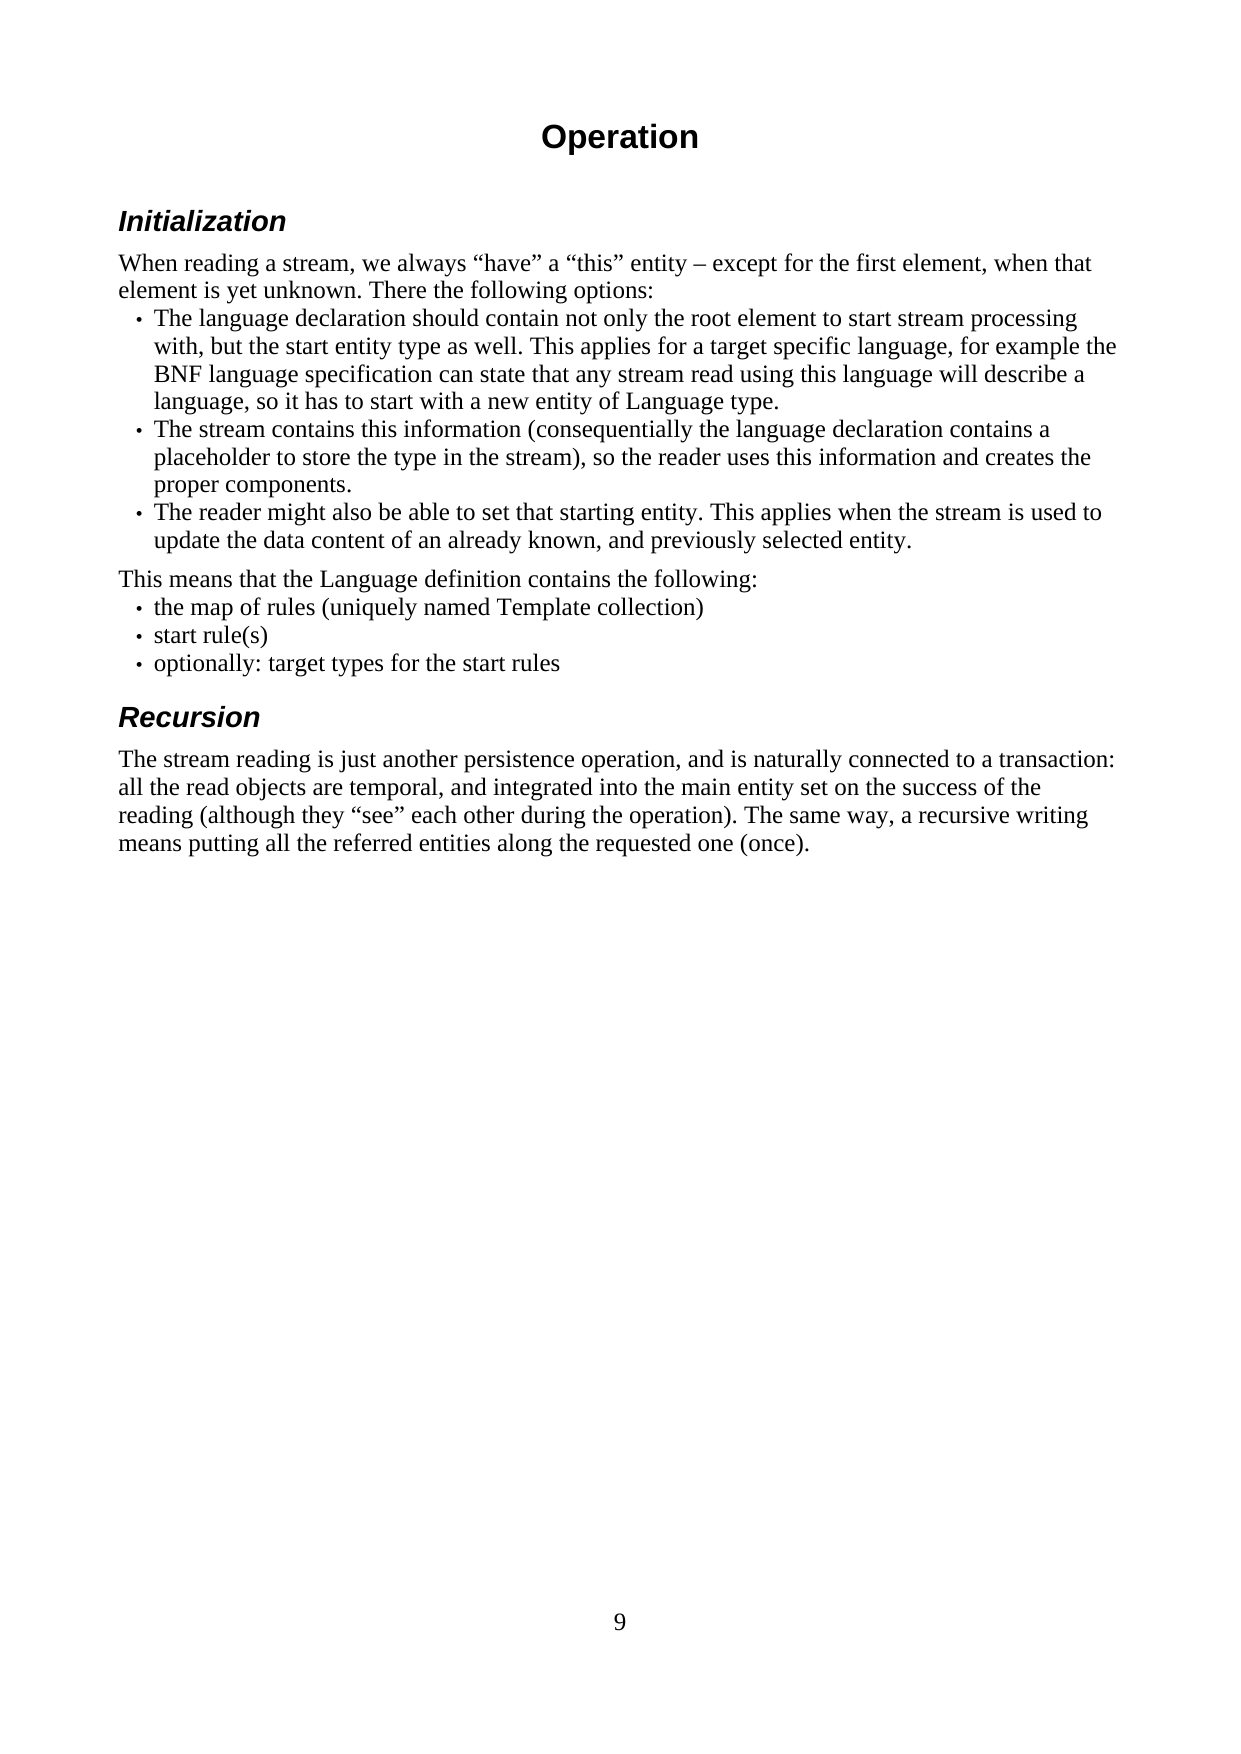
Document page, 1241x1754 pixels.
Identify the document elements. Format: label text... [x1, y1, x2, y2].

text When reading a stream, we always “have” a “this” entity – except for the first element, when that element is yet unknown. There the following options: [118, 249, 1122, 304]
text The stream reading is just another persistence operation, and is naturally connected to a transaction: all the read objects are temporal, and integrated into the main entity set on the success of the reading (although they “see” each other during the operation). The same way, a recursive writing means putting all the referred entities along the requested one (once). [118, 746, 1122, 856]
list The language declaration should contain not only the root element to start stream processing with, but the start entity type as well. This applies for a target specific language, for example the BNF language specification can state that any stream read using this language will describe a language, so it has to start with a new entity of Language type. [136, 304, 1122, 415]
subtitle Operation [118, 118, 1122, 156]
subtitle Recursion [118, 701, 1122, 734]
subtitle Initialization [118, 204, 1122, 237]
list The reader might also be able to set that starting entity. This applies when the stream is used to update the data content of an already known, and previously selected entity. [136, 498, 1122, 554]
list optionally: target types for the start rules [136, 649, 1122, 676]
list start rule(s) [136, 621, 1122, 649]
text This means that the Language definition contains the following: [118, 566, 1122, 593]
list The stream contains this information (consequentially the language declaration contains a placeholder to store the type in the stream), so the reader uses this information and creates the proper components. [136, 415, 1122, 498]
list the map of rules (uniquely named Template collection) [136, 593, 1122, 621]
